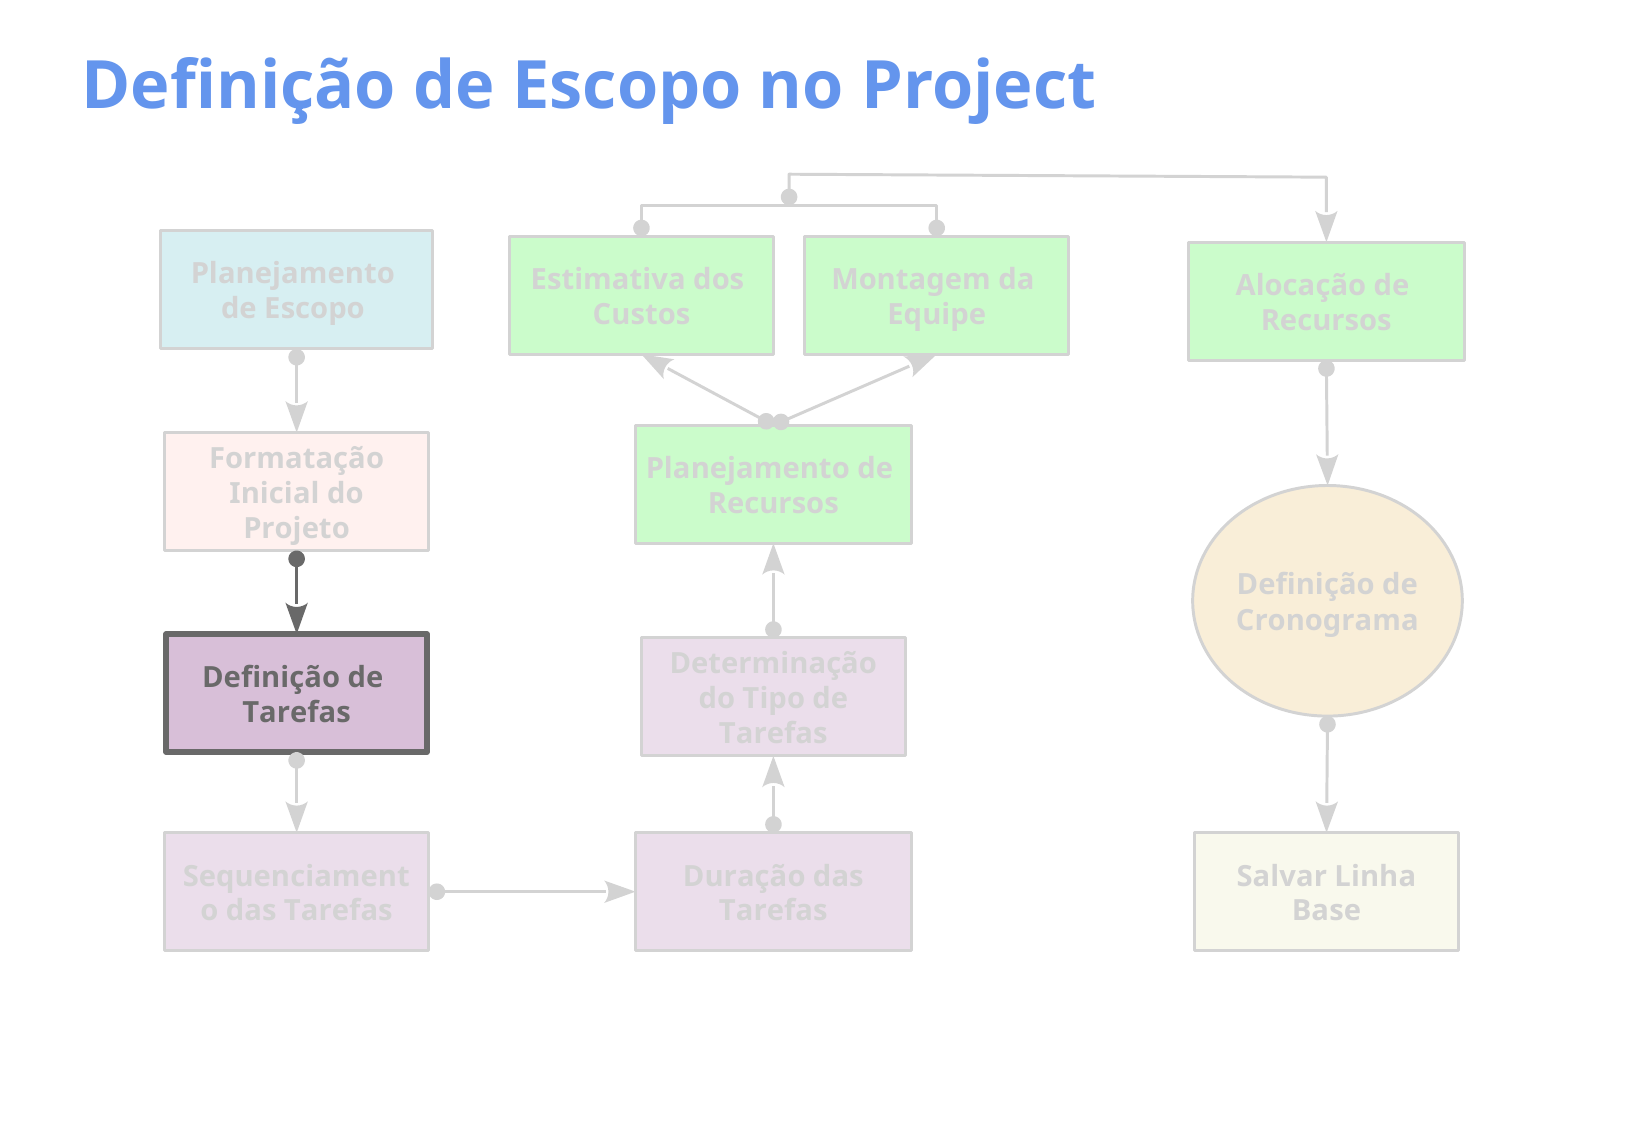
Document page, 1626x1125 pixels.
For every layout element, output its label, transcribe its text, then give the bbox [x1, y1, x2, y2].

text_box Sequenciamento das Tarefas [164, 832, 429, 951]
title Definição de Escopo no Project [81, 41, 1544, 122]
text_box Alocação de Recursos [1188, 242, 1465, 361]
text_box Estimativa dos Custos [509, 236, 774, 355]
text_box Definição de Tarefas [166, 634, 427, 753]
text_box Montagem da Equipe [804, 236, 1069, 355]
text_box Definição de Cronograma [1192, 485, 1463, 717]
text_box Salvar Linha Base [1194, 832, 1459, 951]
text_box Planejamento de Escopo [160, 230, 433, 349]
text_box Formatação Inicial do Projeto [164, 432, 429, 551]
text_box Planejamento de Recursos [635, 425, 912, 544]
text_box Determinação do Tipo de Tarefas [641, 637, 906, 756]
text_box Duração das Tarefas [635, 832, 912, 951]
